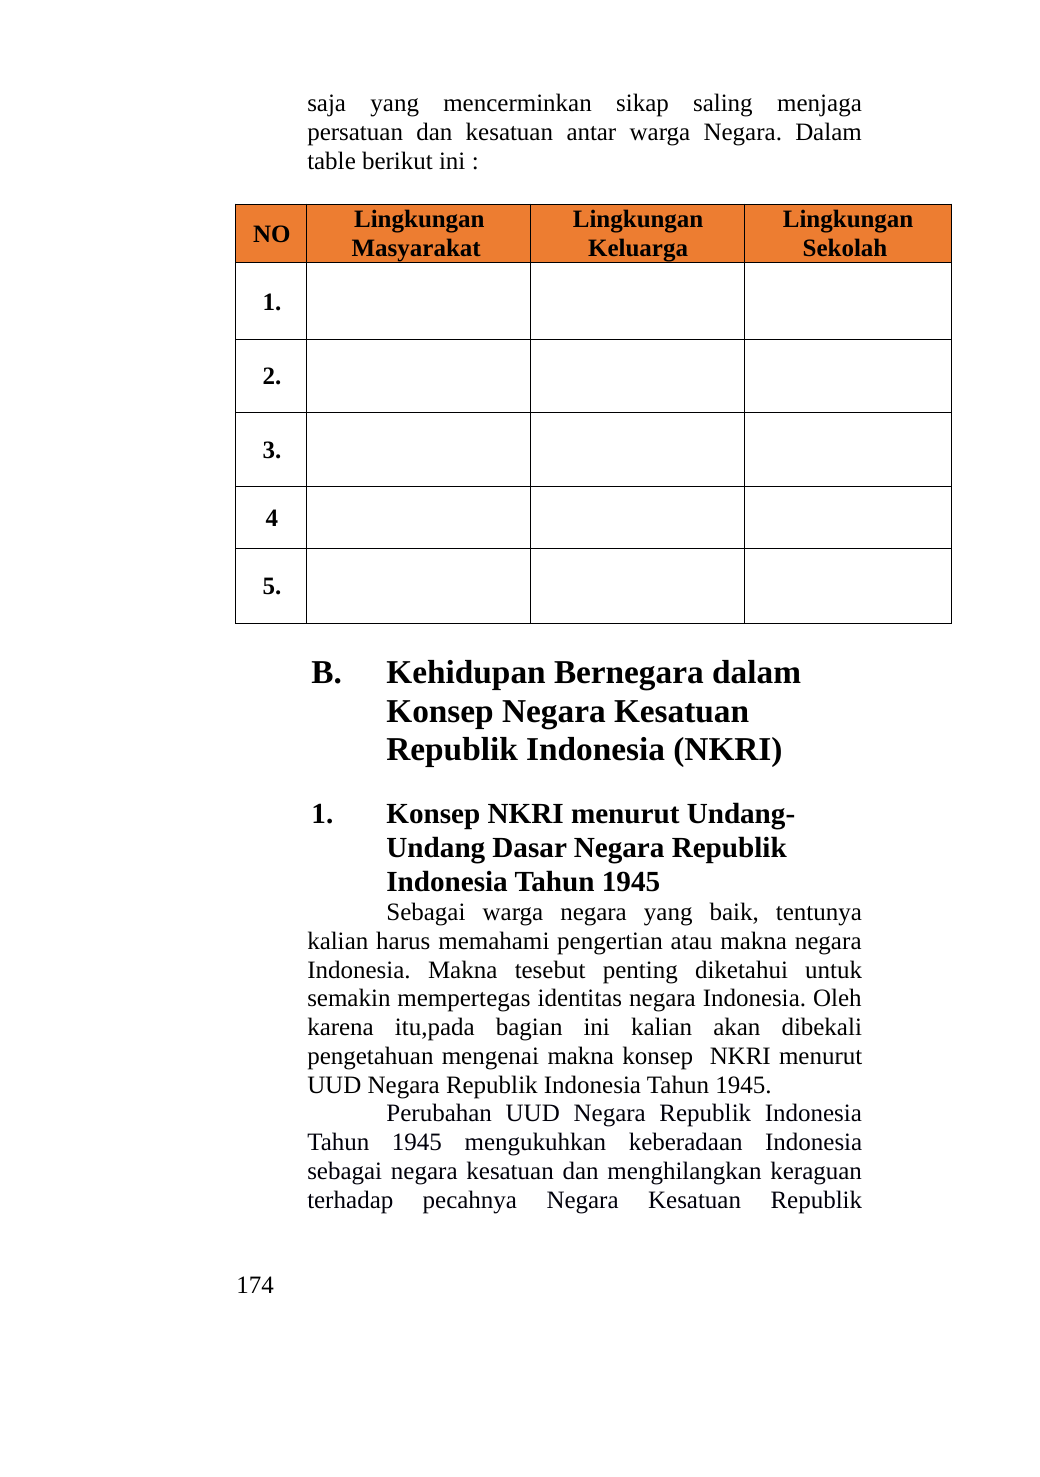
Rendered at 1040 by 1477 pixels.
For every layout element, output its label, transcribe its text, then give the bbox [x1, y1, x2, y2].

table_cell 4 [236, 487, 306, 547]
table_cell [307, 263, 530, 339]
table_cell [307, 549, 530, 623]
text saja yang mencerminkan sikap saling menjaga persatuan dan kesatuan antar warga Negara. Dalam table berikut ini : [307, 88, 862, 175]
table_header Lingkungan Sekolah [745, 205, 951, 262]
table_cell [531, 413, 744, 486]
table_cell [531, 549, 744, 623]
table_cell [531, 487, 744, 547]
table_cell [307, 413, 530, 486]
table_header Lingkungan Masyarakat [307, 205, 530, 262]
table_cell [745, 549, 951, 623]
table_cell [531, 340, 744, 412]
table_header NO [236, 205, 306, 262]
table_cell [745, 340, 951, 412]
table_cell [745, 487, 951, 547]
table_cell [745, 413, 951, 486]
table_cell 3. [236, 413, 306, 486]
table_cell 5. [236, 549, 306, 623]
text Sebagai warga negara yang baik, tentunya kalian harus memahami pengertian atau makna negara Indonesia. Makna tesebut penting diketahui untuk semakin mempertegas identitas negara Indonesia. Oleh karena itu,pada bagian ini kalian akan dibekali pengetahuan mengenai makna konsep NKRI menurut UUD Negara Republik Indonesia Tahun 1945. [307, 897, 862, 1098]
table_cell [531, 263, 744, 339]
table_cell [307, 340, 530, 412]
table_cell [307, 487, 530, 547]
text Perubahan UUD Negara Republik Indonesia Tahun 1945 mengukuhkan keberadaan Indonesia sebagai negara kesatuan dan menghilangkan keraguan terhadap pecahnya Negara Kesatuan Republik [307, 1098, 862, 1213]
table_cell 2. [236, 340, 306, 412]
table_header Lingkungan Keluarga [531, 205, 744, 262]
list B. Kehidupan Bernegara dalam Konsep Negara Kesatuan Republik Indonesia (NKRI) [274, 653, 862, 768]
table_cell [745, 263, 951, 339]
list 1. Konsep NKRI menurut Undang- Undang Dasar Negara Republik Indonesia Tahun 1945 [274, 797, 862, 897]
table_cell 1. [236, 263, 306, 339]
